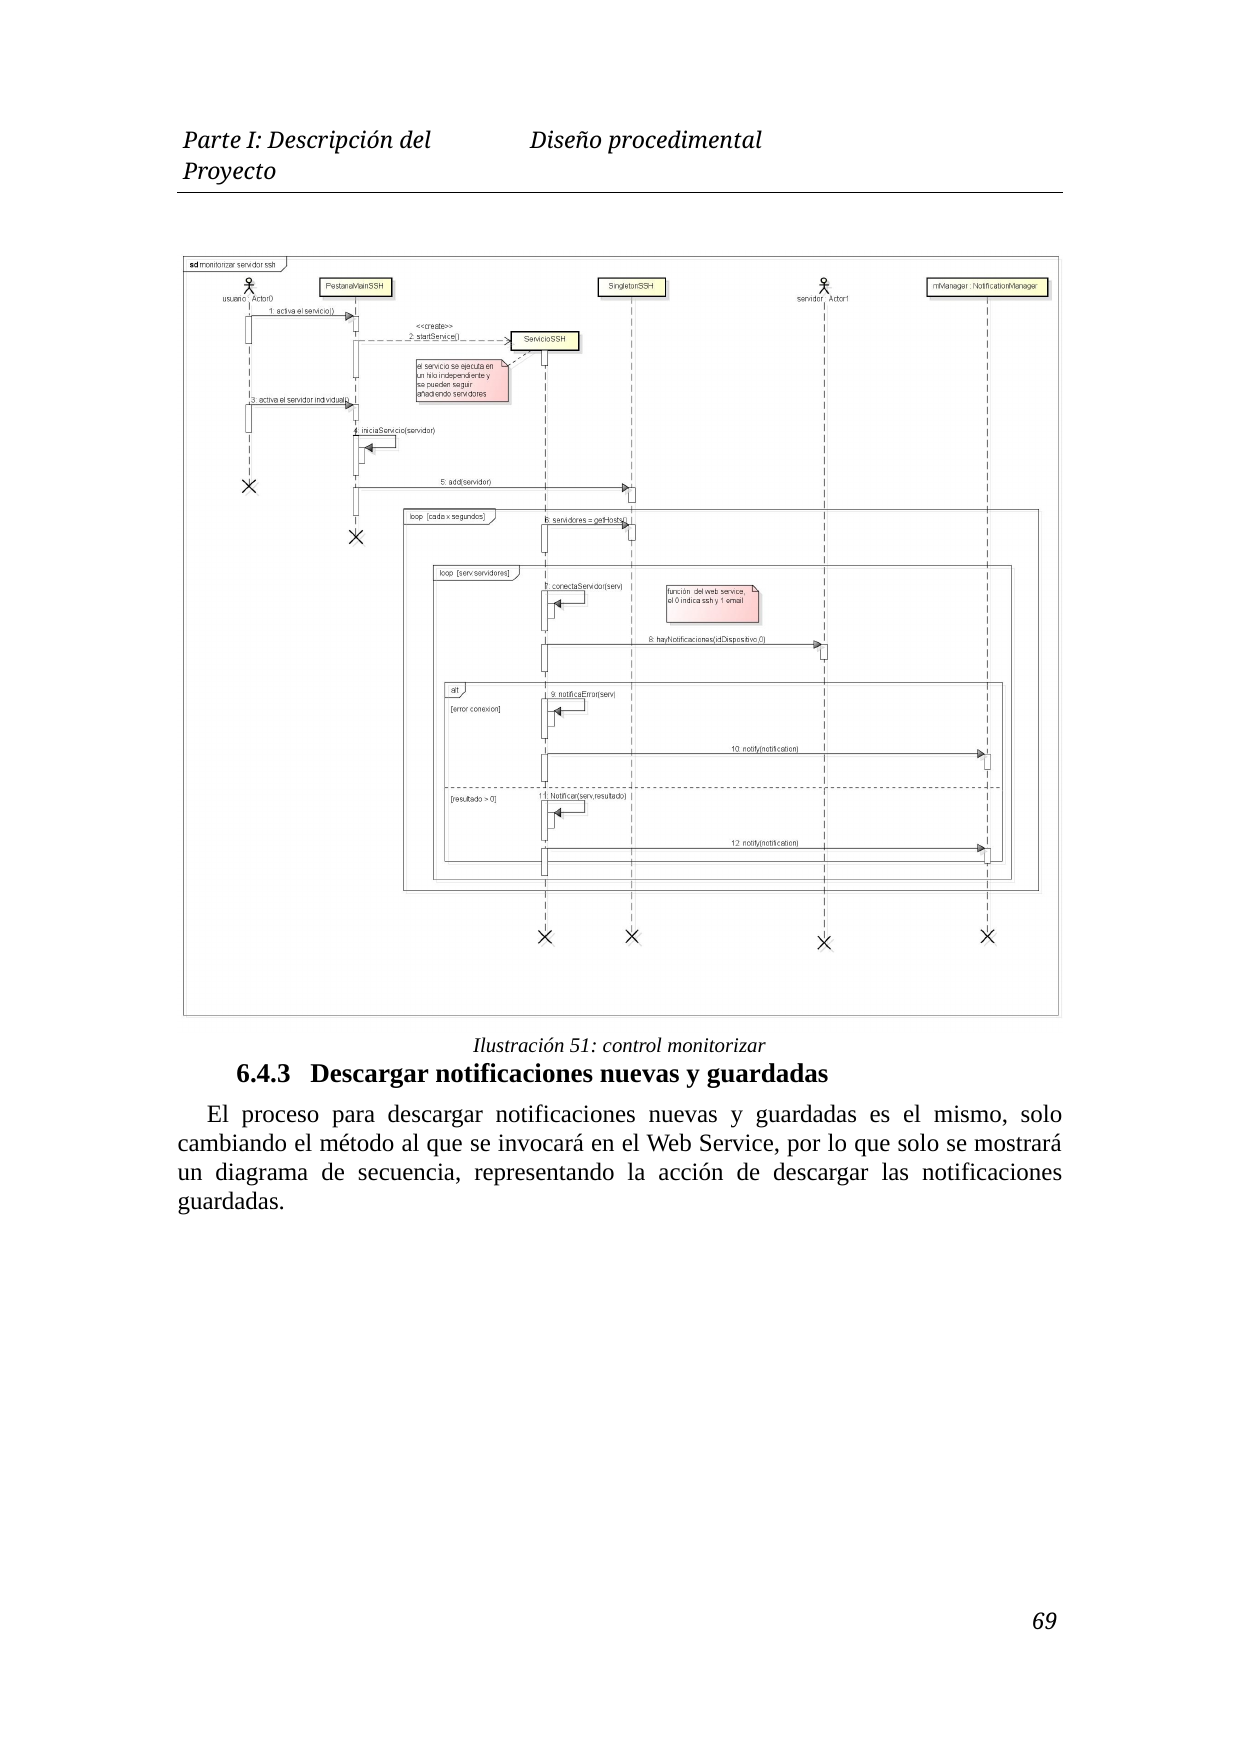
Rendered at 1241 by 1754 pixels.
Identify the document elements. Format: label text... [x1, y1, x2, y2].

text Ilustración 51: control monitorizar [177, 1033, 1063, 1057]
picture [177, 250, 1064, 1033]
text El proceso para descargar notificaciones nuevas y guardadas es el mismo, solo cambiando el método al que se invocará en el Web Service, por lo que solo se mostrará un diagrama de secuencia, representando la acción de descargar las notificaciones guardadas. [177, 1099, 1063, 1214]
subtitle Descargar notificaciones nuevas y guardadas [236, 1057, 1004, 1088]
